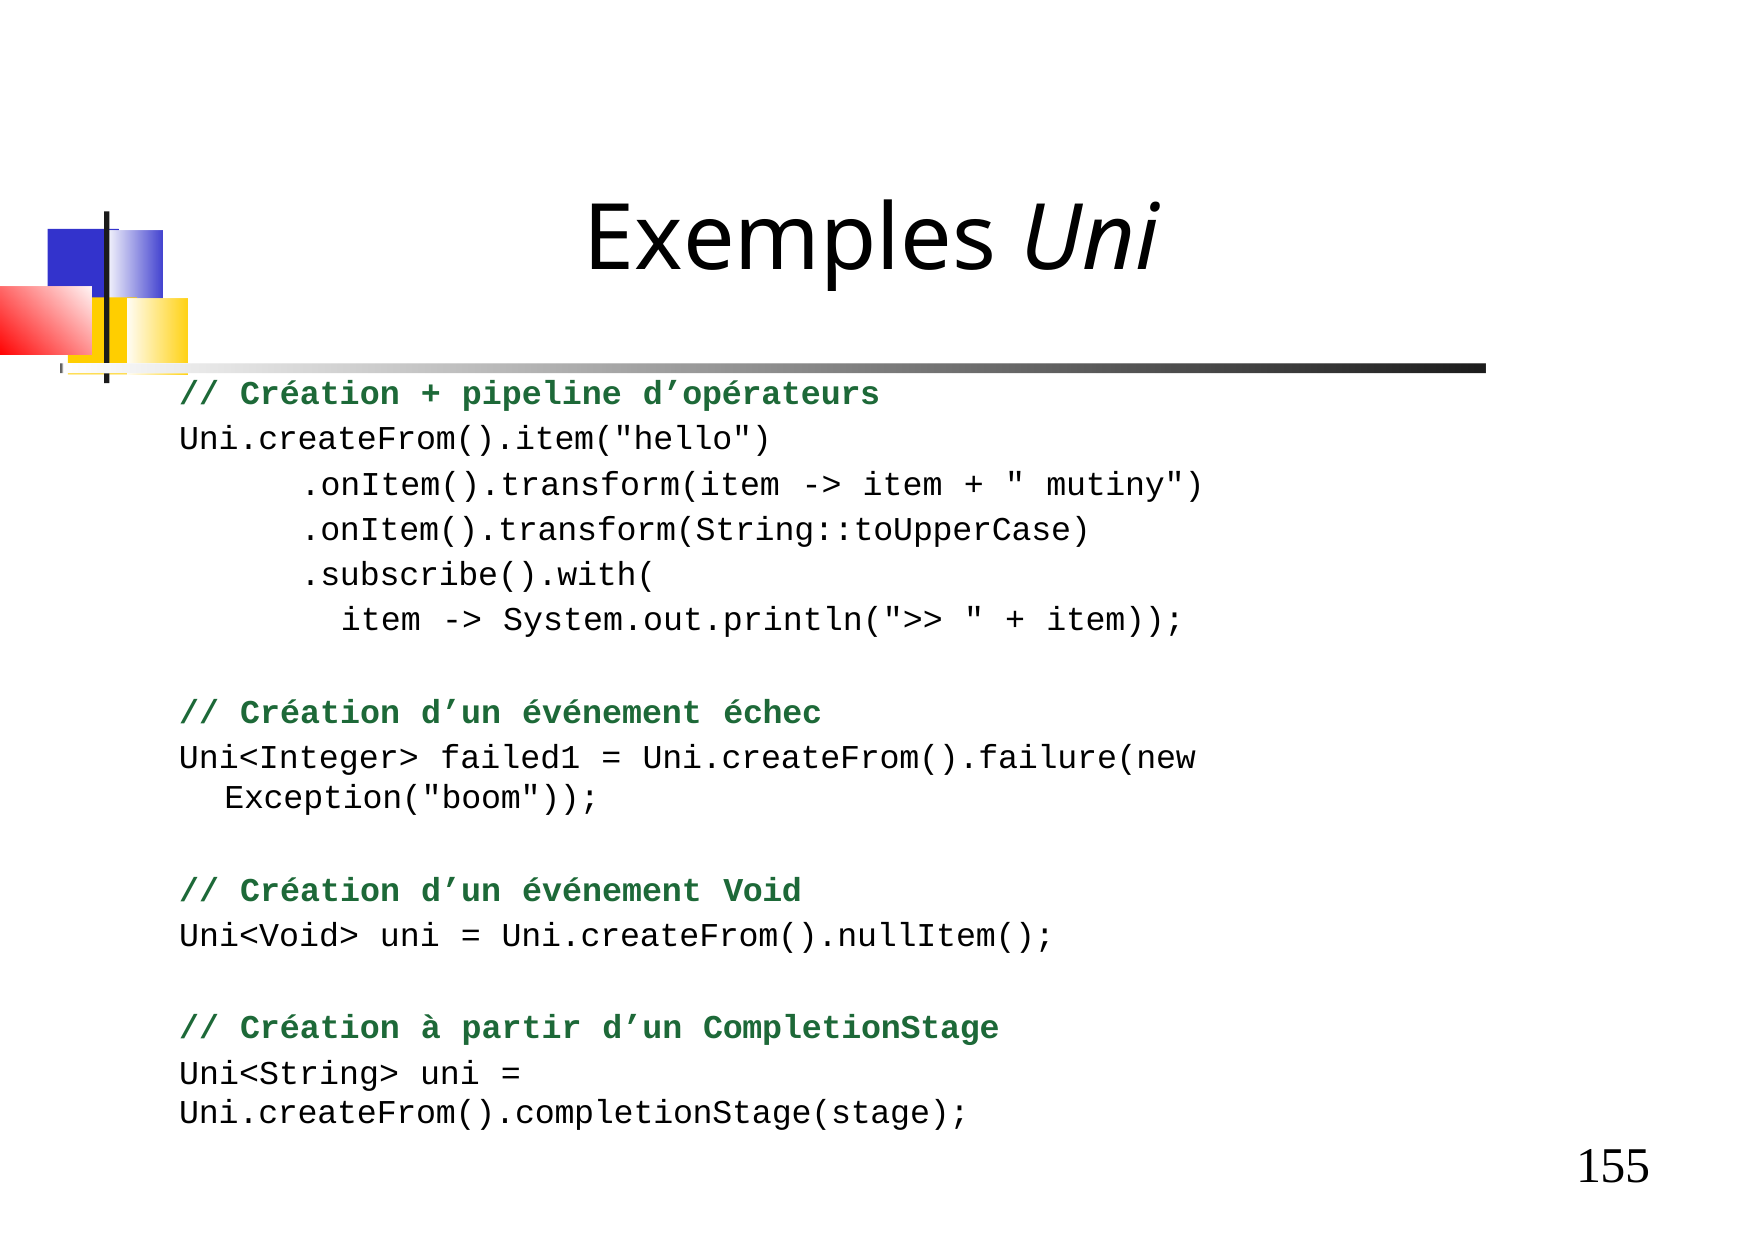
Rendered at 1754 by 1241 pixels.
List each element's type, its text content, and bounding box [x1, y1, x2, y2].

text_box // Création + pipeline d’opérateurs Uni.createFrom().item("hello") .onItem().transform(item -> item + " mutiny") .onItem().transform(String::toUpperCase) .subscribe().with( item -> System.out.println(">> " + item)); // Création d’un événement échec Uni<Integer> failed1 = Uni.createFrom().failure(new Exception("boom")); // Création d’un événement Void Uni<Void> uni = Uni.createFrom().nullItem(); // Création à partir d’un CompletionStage Uni<String> uni = Uni.createFrom().completionStage(stage); [177, 363, 1357, 1131]
slide_number 155 [1569, 1135, 1660, 1241]
picture [60, 229, 179, 384]
picture [0, 285, 92, 355]
title Exemples Uni [179, 183, 1564, 406]
